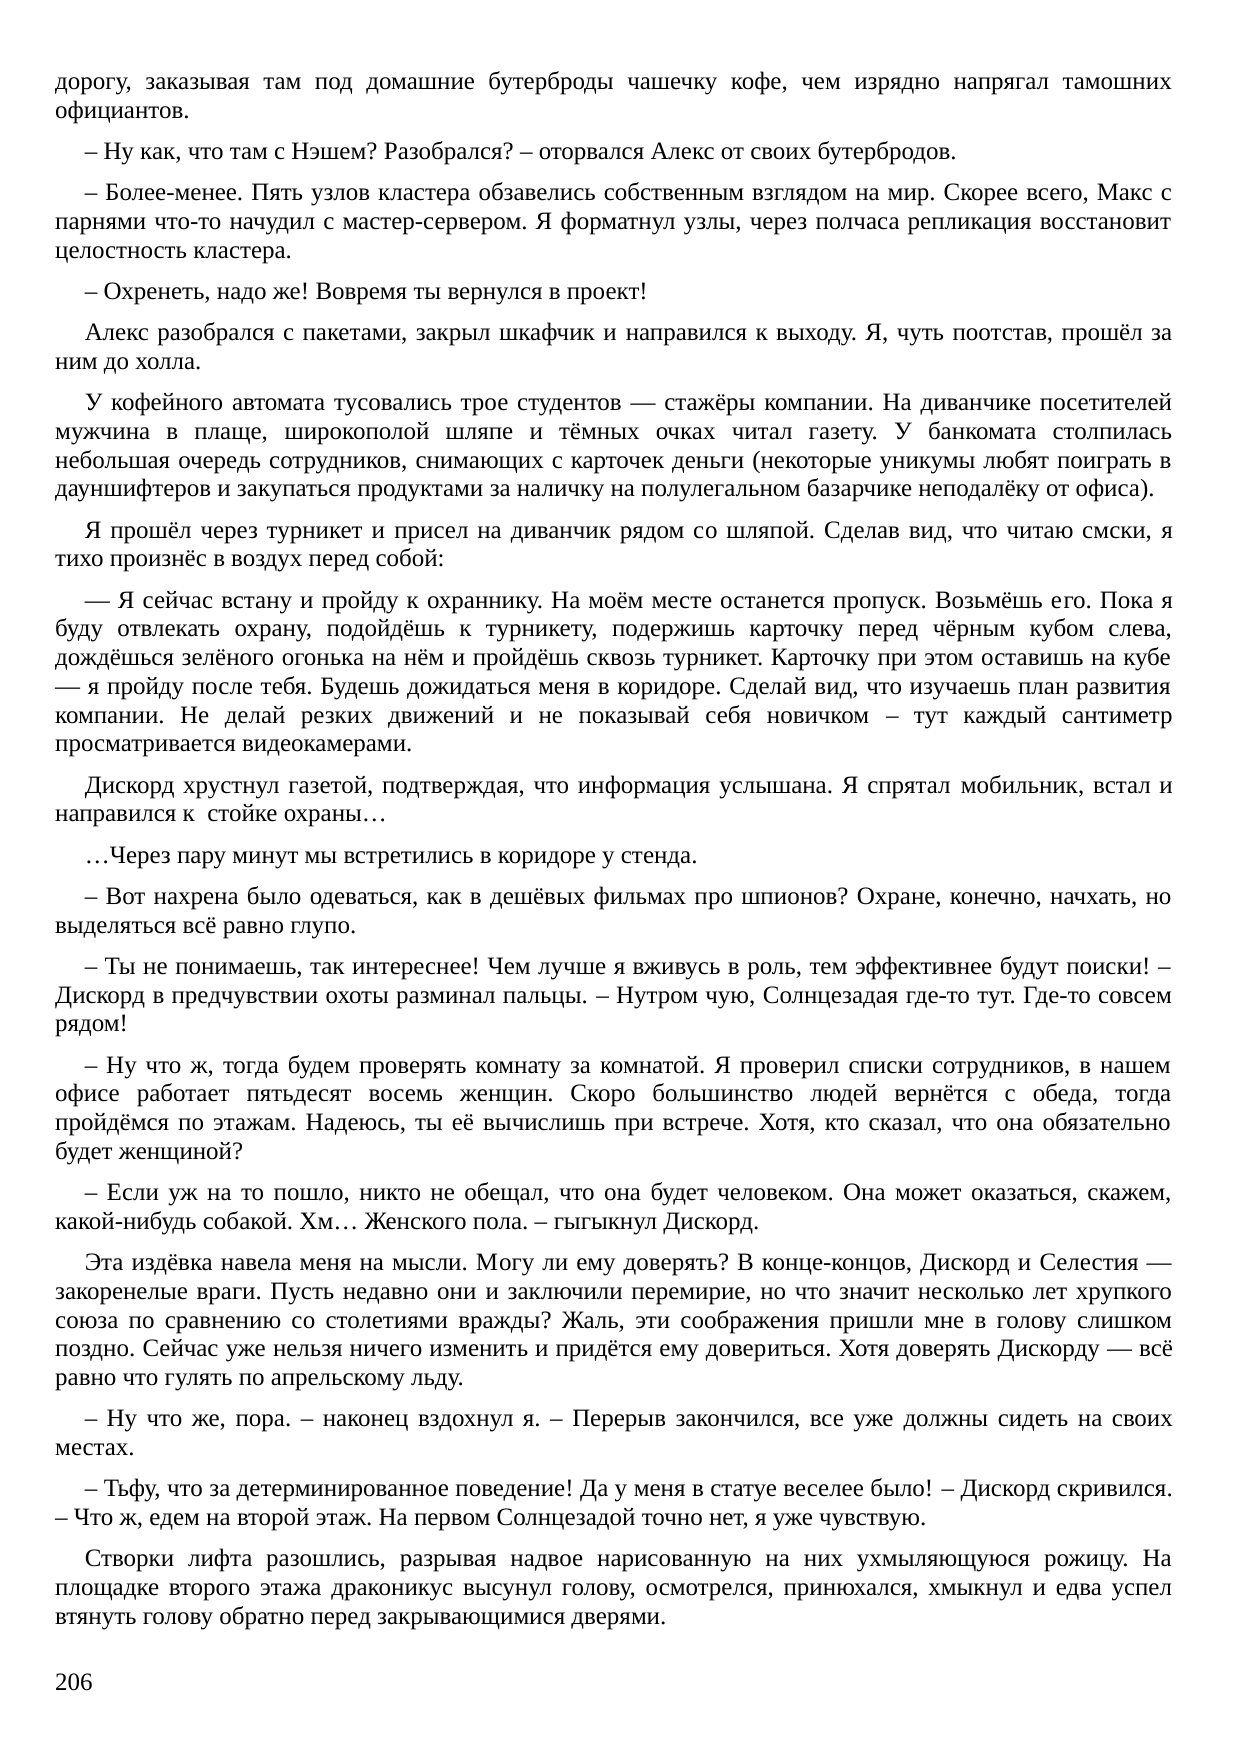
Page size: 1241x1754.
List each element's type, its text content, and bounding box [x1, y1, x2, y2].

text – Вот нахрена было одеваться, как в дешёвых фильмах про шпионов? Охране, конечно, начхать, но выделяться всё равно глупо. [55, 881, 1173, 938]
text – Ну что ж, тогда будем проверять комнату за комнатой. Я проверил списки сотрудников, в нашем офисе работает пятьдесят восемь женщин. Скоро большинство людей вернётся с обеда, тогда пройдёмся по этажам. Надеюсь, ты её вычислишь при встрече. Хотя, кто сказал, что она обязательно будет женщиной? [55, 1050, 1173, 1165]
text — Я сейчас встану и пройду к охраннику. На моём месте останется пропуск. Возьмёшь его. Пока я буду отвлекать охрану, подойдёшь к турникету, подержишь карточку перед чёрным кубом слева, дождёшься зелёного огонька на нём и пройдёшь сквозь турникет. Карточку при этом оставишь на кубе — я пройду после тебя. Будешь дожидаться меня в коридоре. Сделай вид, что изучаешь план развития компании. Не делай резких движений и не показывай себя новичком – тут каждый сантиметр просматривается видеокамерами. [55, 585, 1173, 757]
text – Более-менее. Пять узлов кластера обзавелись собственным взглядом на мир. Скорее всего, Макс с парнями что-то начудил с мастер-сервером. Я форматнул узлы, через полчаса репликация восстановит целостность кластера. [55, 177, 1173, 263]
text – Охренеть, надо же! Вовремя ты вернулся в проект! [55, 276, 1173, 305]
text Я прошёл через турникет и присел на диванчик рядом со шляпой. Сделав вид, что читаю смски, я тихо произнёс в воздух перед собой: [55, 515, 1173, 572]
text Алекс разобрался с пакетами, закрыл шкафчик и направился к выходу. Я, чуть поотстав, прошёл за ним до холла. [55, 317, 1173, 375]
text …Через пару минут мы встретились в коридоре у стенда. [55, 840, 1173, 868]
text – Ну что же, пора. – наконец вздохнул я. – Перерыв закончился, все уже должны сидеть на своих местах. [55, 1403, 1173, 1461]
text – Тьфу, что за детерминированное поведение! Да у меня в статуе веселее было! – Дискорд скривился. – Что ж, едем на второй этаж. На первом Солнцезадой точно нет, я уже чувствую. [55, 1473, 1173, 1531]
text Эта издёвка навела меня на мысли. Могу ли ему доверять? В конце-концов, Дискорд и Селестия — закоренелые враги. Пусть недавно они и заключили перемирие, но что значит несколько лет хрупкого союза по сравнению со столетиями вражды? Жаль, эти соображения пришли мне в голову слишком поздно. Сейчас уже нельзя ничего изменить и придётся ему довериться. Хотя доверять Дискорду — всё равно что гулять по апрельскому льду. [55, 1247, 1173, 1391]
text У кофейного автомата тусовались трое студентов — стажёры компании. На диванчике посетителей мужчина в плаще, широкополой шляпе и тёмных очках читал газету. У банкомата столпилась небольшая очередь сотрудников, снимающих с карточек деньги (некоторые уникумы любят поиграть в дауншифтеров и закупаться продуктами за наличку на полулегальном базарчике неподалёку от офиса). [55, 387, 1173, 502]
text Дискорд хрустнул газетой, подтверждая, что информация услышана. Я спрятал мобильник, встал и направился к стойке охраны… [55, 770, 1173, 827]
text Створки лифта разошлись, разрывая надвое нарисованную на них ухмыляющуюся рожицу. На площадке второго этажа драконикус высунул голову, осмотрелся, принюхался, хмыкнул и едва успел втянуть голову обратно перед закрывающимися дверями. [55, 1543, 1173, 1630]
text – Ты не понимаешь, так интереснее! Чем лучше я вживусь в роль, тем эффективнее будут поиски! –Дискорд в предчувствии охоты разминал пальцы. – Нутром чую, Солнцезадая где-то тут. Где-то совсем рядом! [55, 951, 1173, 1037]
text – Ну как, что там с Нэшем? Разобрался? – оторвался Алекс от своих бутербродов. [55, 136, 1173, 165]
text дорогу, заказывая там под домашние бутерброды чашечку кофе, чем изрядно напрягал тамошних официантов. [55, 66, 1173, 123]
text – Если уж на то пошло, никто не обещал, что она будет человеком. Она может оказаться, скажем, какой-нибудь собакой. Хм… Женского пола. – гыгыкнул Дискорд. [55, 1177, 1173, 1235]
